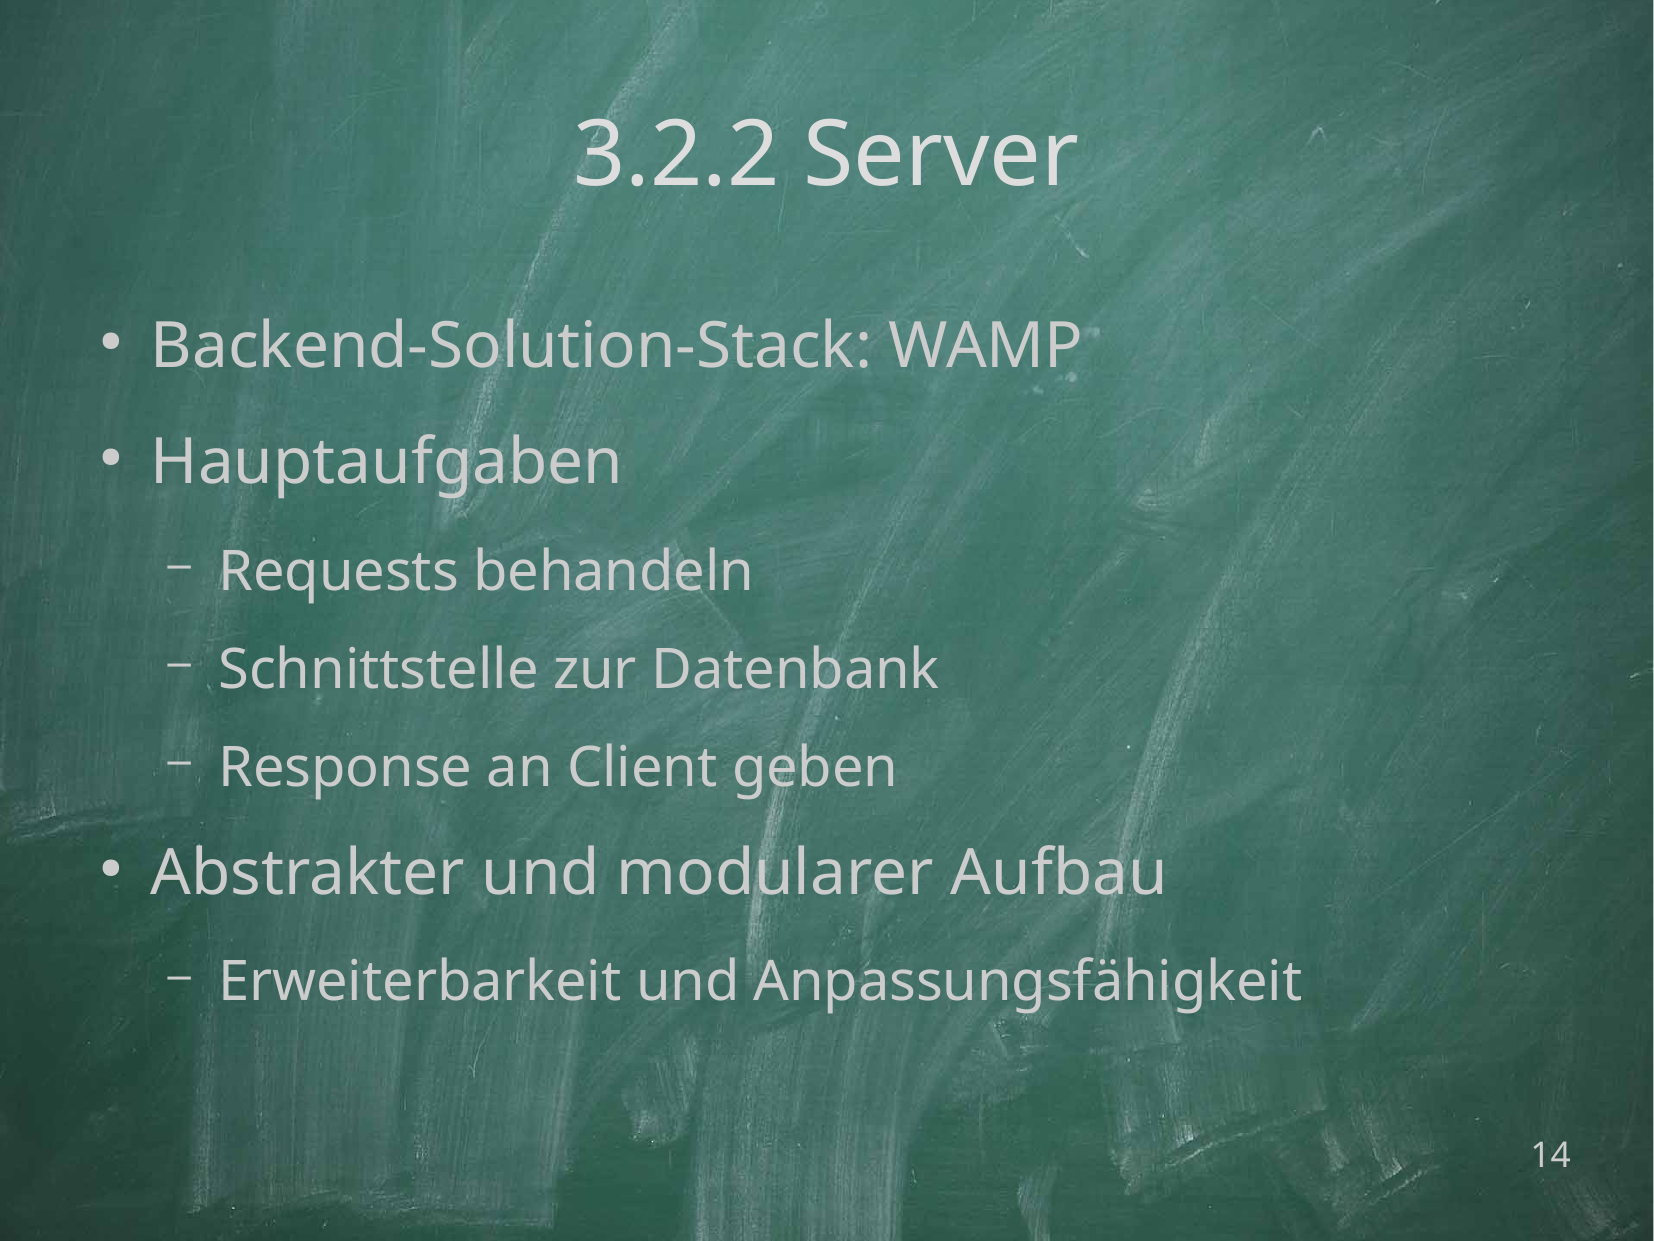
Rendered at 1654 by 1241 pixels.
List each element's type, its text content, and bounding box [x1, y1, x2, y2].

list Backend-Solution-Stack: WAMP Hauptaufgaben Requests behandeln Schnittstelle zur Datenbank Response an Client geben Abstrakter und modularer Aufbau Erweiterbarkeit und Anpassungsfähigkeit [82, 299, 1571, 1019]
title 3.2.2 Server [250, 47, 1403, 252]
picture [0, 0, 1654, 1241]
